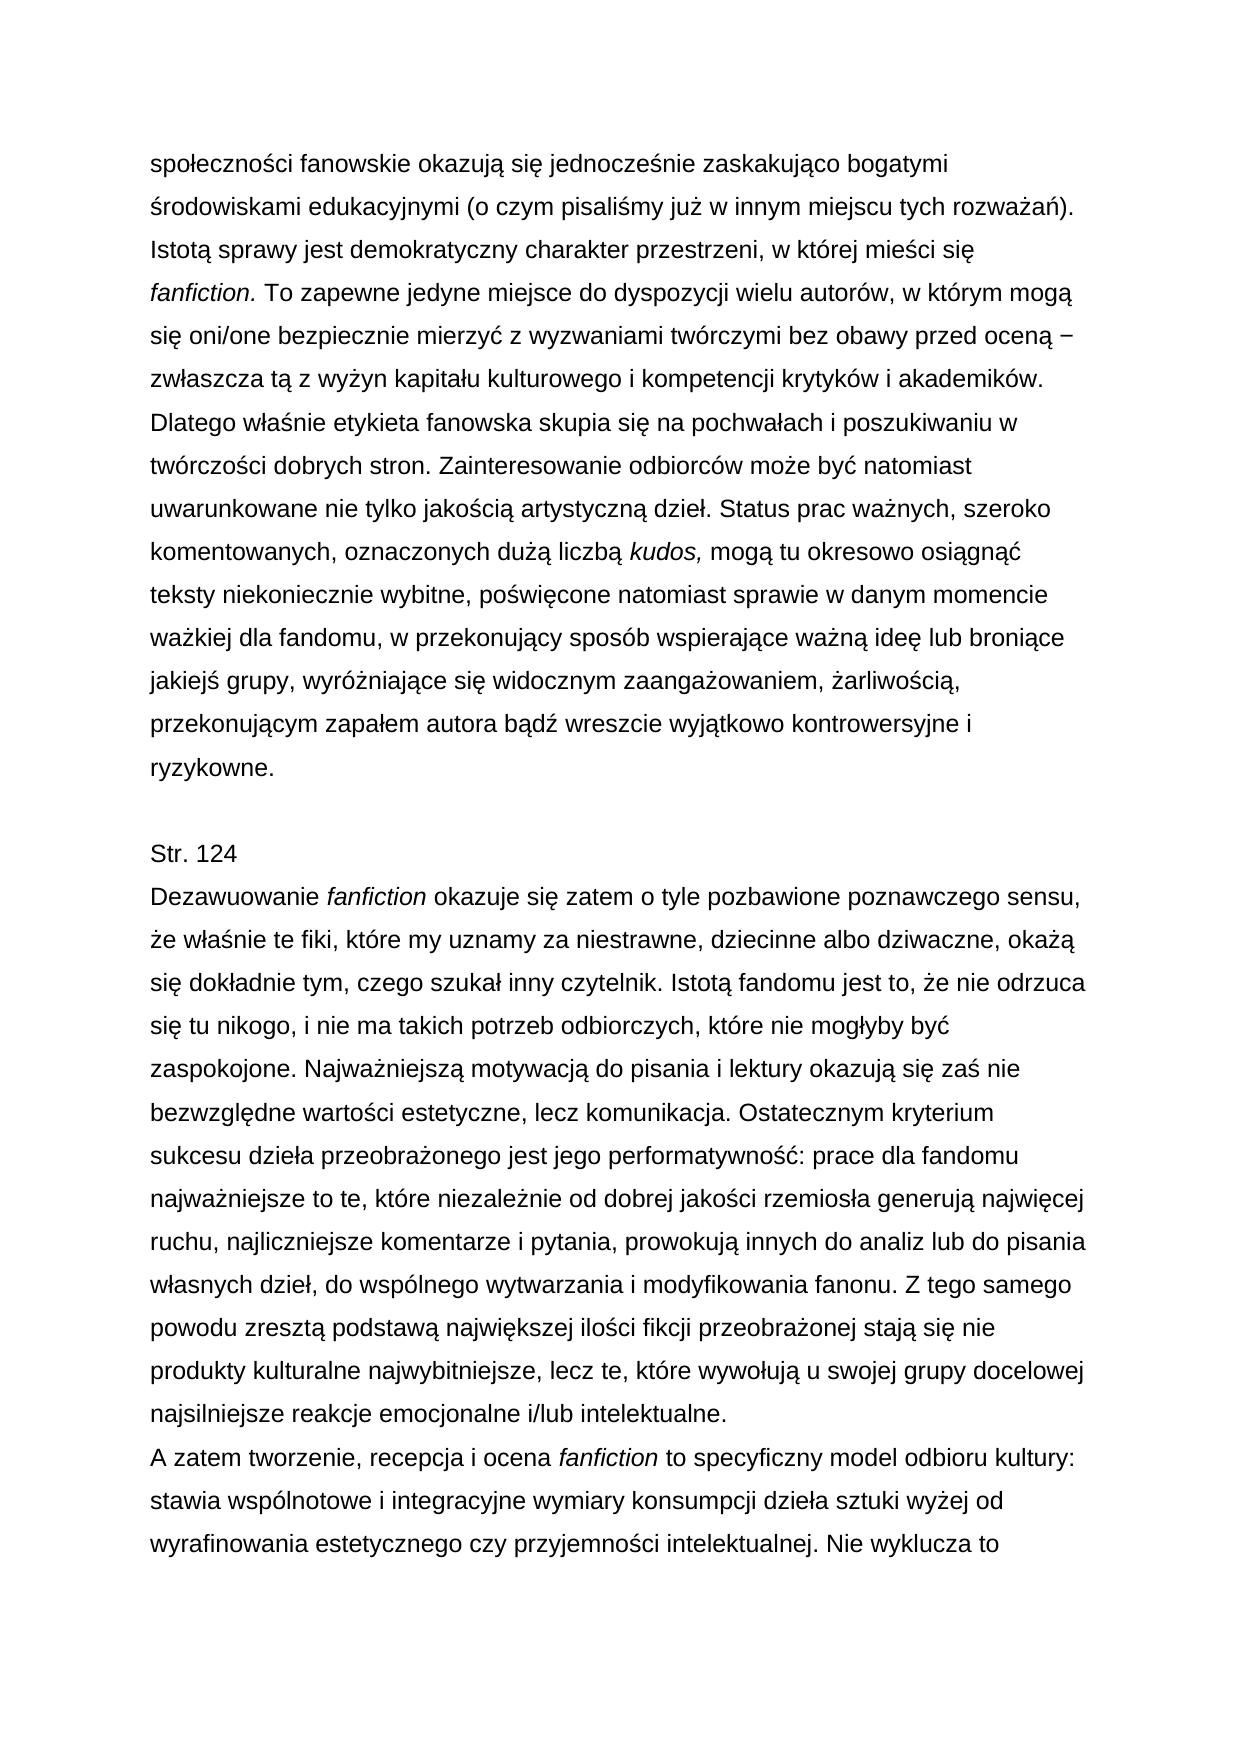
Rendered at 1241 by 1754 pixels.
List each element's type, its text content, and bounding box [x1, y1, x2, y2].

text społeczności fanowskie okazują się jednocześnie zaskakująco bogatymi środowiskami edukacyjnymi (o czym pisaliśmy już w innym miejscu tych rozważań). [150, 149, 1090, 221]
text Dezawuowanie fanfiction okazuje się zatem o tyle pozbawione poznawczego sensu, że właśnie te fiki, które my uznamy za niestrawne, dziecinne albo dziwaczne, okażą się dokładnie tym, czego szukał inny czytelnik. Istotą fandomu jest to, że nie odrzuca się tu nikogo, i nie ma takich potrzeb odbiorczych, które nie mogłyby być zaspokojone. Najważniejszą motywacją do pisania i lektury okazują się zaś nie bezwzględne wartości estetyczne, lecz komunikacja. Ostatecznym kryterium sukcesu dzieła przeobrażonego jest jego performatywność: prace dla fandomu najważniejsze to te, które niezależnie od dobrej jakości rzemiosła generują najwięcej ruchu, najliczniejsze komentarze i pytania, prowokują innych do analiz lub do pisania własnych dzieł, do wspólnego wytwarzania i modyfikowania fanonu. Z tego samego powodu zresztą podstawą największej ilości fikcji przeobrażonej stają się nie produkty kulturalne najwybitniejsze, lecz te, które wywołują u swojej grupy docelowej najsilniejsze reakcje emocjonalne i/lub intelektualne. [150, 882, 1090, 1428]
text Istotą sprawy jest demokratyczny charakter przestrzeni, w której mieści się fanfiction. To zapewne jedyne miejsce do dyspozycji wielu autorów, w którym mogą się oni/one bezpiecznie mierzyć z wyzwaniami twórczymi bez obawy przed oceną − zwłaszcza tą z wyżyn kapitału kulturowego i kompetencji krytyków i akademików. Dlatego właśnie etykieta fanowska skupia się na pochwałach i poszukiwaniu w twórczości dobrych stron. Zainteresowanie odbiorców może być natomiast uwarunkowane nie tylko jakością artystyczną dzieł. Status prac ważnych, szeroko komentowanych, oznaczonych dużą liczbą kudos, mogą tu okresowo osiągnąć teksty niekoniecznie wybitne, poświęcone natomiast sprawie w danym momencie ważkiej dla fandomu, w przekonujący sposób wspierające ważną ideę lub broniące jakiejś grupy, wyróżniające się widocznym zaangażowaniem, żarliwością, przekonującym zapałem autora bądź wreszcie wyjątkowo kontrowersyjne i ryzykowne. [150, 235, 1090, 781]
text A zatem tworzenie, recepcja i ocena fanfiction to specyficzny model odbioru kultury: stawia wspólnotowe i integracyjne wymiary konsumpcji dzieła sztuki wyżej od wyrafinowania estetycznego czy przyjemności intelektualnej. Nie wyklucza to [150, 1443, 1090, 1558]
text Str. 124 [150, 839, 1090, 868]
